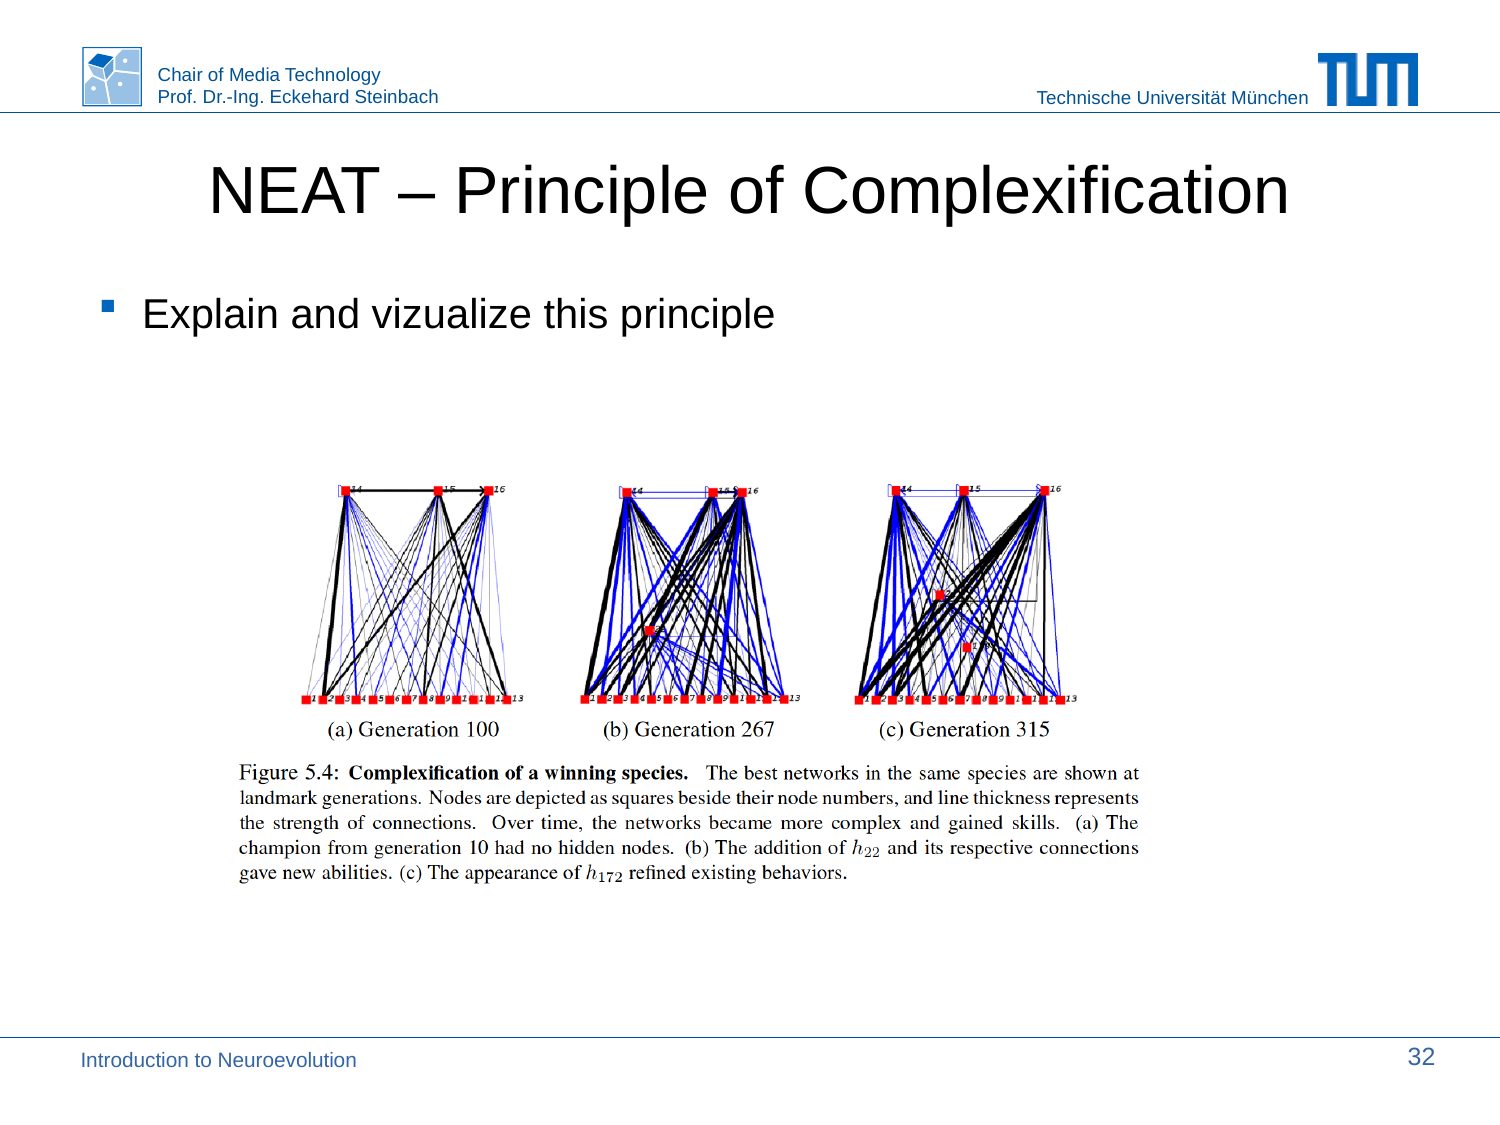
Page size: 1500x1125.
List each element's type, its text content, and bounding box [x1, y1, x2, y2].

picture [1318, 53, 1418, 106]
text_box Introduction to Neuroevolution [65, 1041, 406, 1081]
title NEAT – Principle of Complexification [83, 139, 1417, 239]
text_box [1392, 1035, 1471, 1090]
picture [237, 480, 1141, 886]
list Explain and vizualize this principle [83, 279, 1417, 1013]
